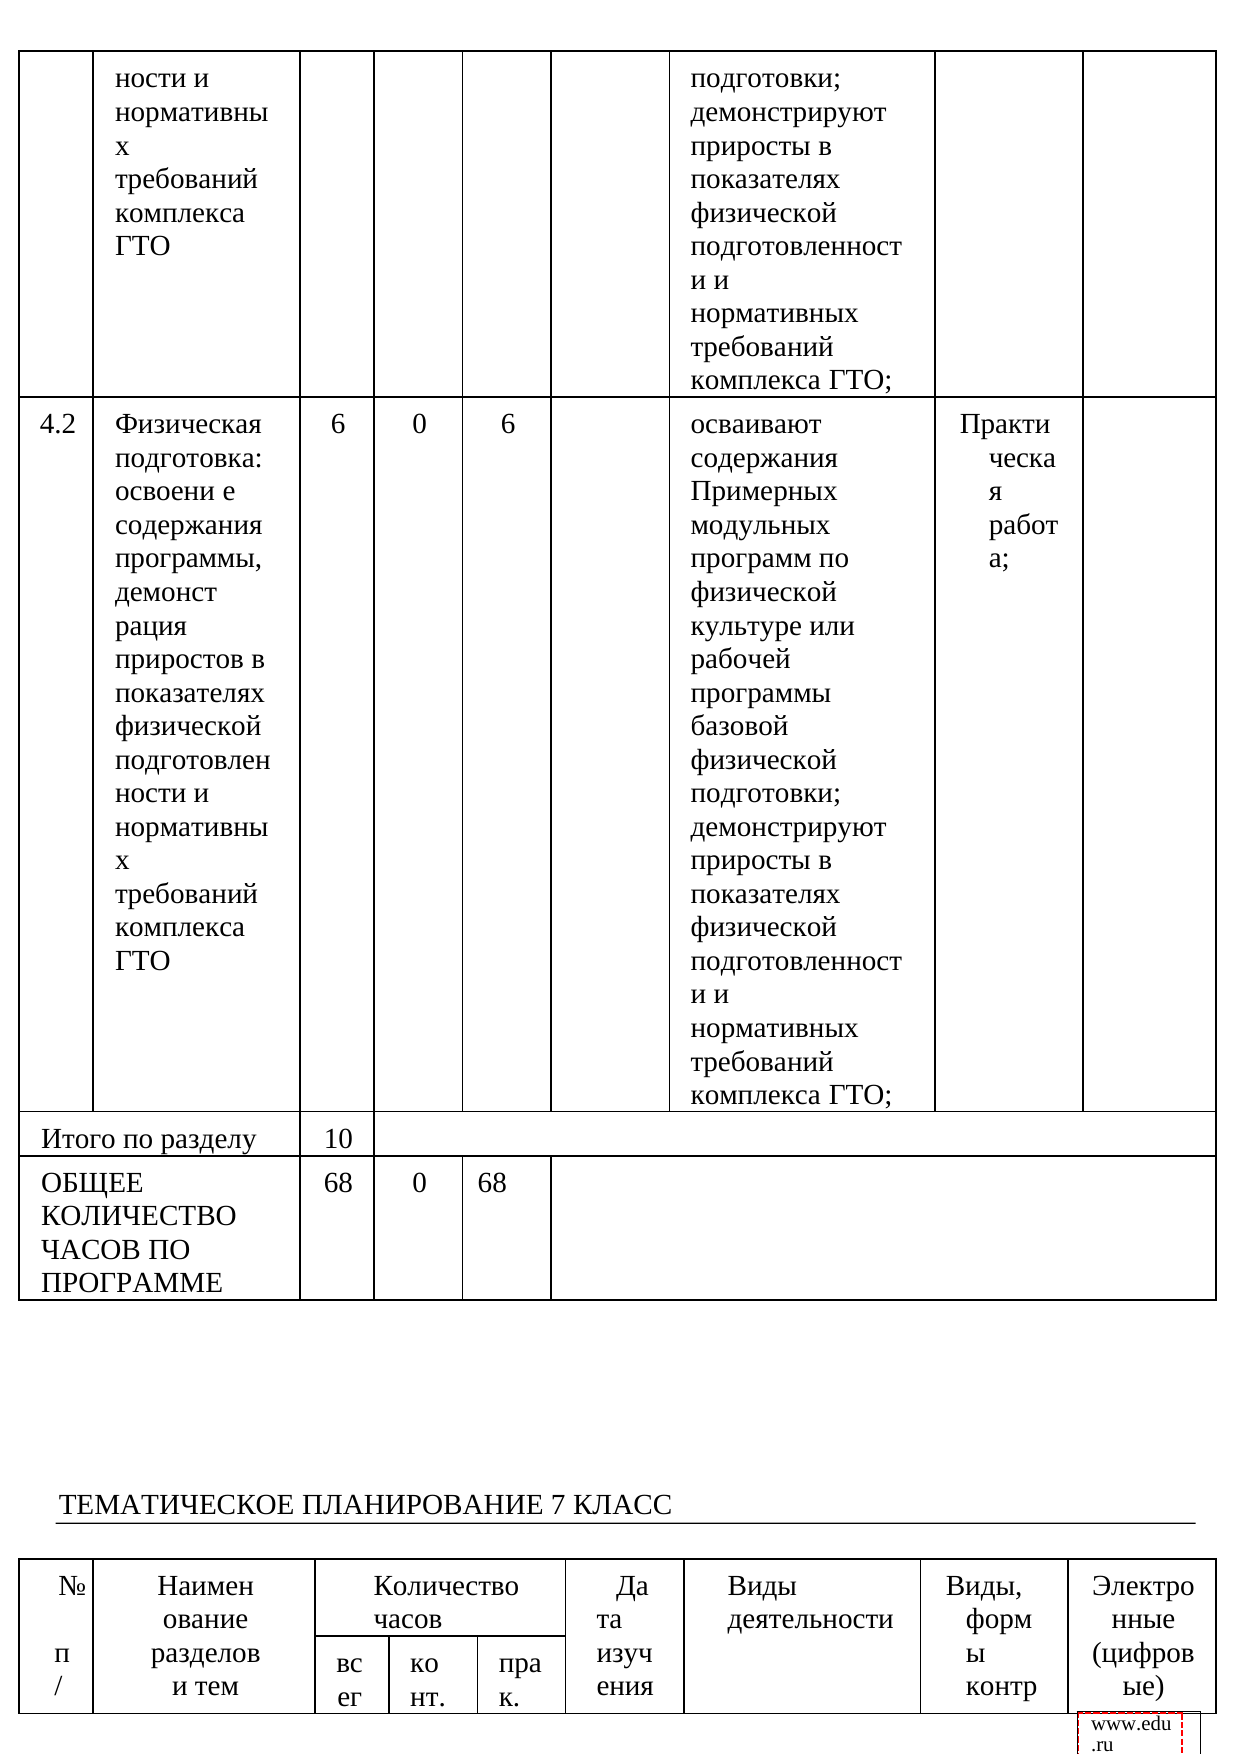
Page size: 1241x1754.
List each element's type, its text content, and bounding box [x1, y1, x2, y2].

table_cell 6 [463, 398, 550, 1111]
table_cell Физическая подготовка: освоени е содержания программы, демонст рация приростов в показателях физической подготовленности и нормативных требований комплекса ГТО [94, 398, 299, 1111]
table_cell ности и нормативных требований комплекса ГТО [94, 52, 299, 396]
table_header Дата изучения [566, 1560, 683, 1713]
table_cell [1084, 398, 1215, 1111]
text ТЕМАТИЧЕСКОЕ ПЛАНИРОВАНИЕ 7 КЛАСС [58, 1487, 1230, 1521]
table_header Наименование разделов и тем [94, 1560, 314, 1713]
table_cell 0 [375, 398, 462, 1111]
table_cell 6 [301, 398, 373, 1111]
table_cell ОБЩЕЕ КОЛИЧЕСТВО ЧАСОВ ПО ПРОГРАММЕ [20, 1157, 299, 1299]
table_cell [375, 1112, 1215, 1155]
table_cell [552, 398, 669, 1111]
table_cell [1084, 52, 1215, 396]
table_header www.edu.ru [1078, 1712, 1182, 1754]
table_cell [463, 52, 550, 396]
table_cell Итого по разделу [20, 1112, 299, 1155]
table_header Виды, формы контр [921, 1560, 1067, 1713]
table_cell 0 [375, 1157, 462, 1299]
table_header Электронные (цифровые) [1069, 1560, 1215, 1713]
table_cell 68 [463, 1157, 550, 1299]
table_header Количество часов [316, 1560, 565, 1635]
table_header [1182, 1712, 1198, 1754]
table_cell Практическая работа; [936, 398, 1082, 1111]
table_cell [552, 52, 669, 396]
table_cell всег [316, 1637, 388, 1713]
table_cell осваивают содержания Примерных модульных программ по физической культуре или рабочей программы базовой физической подготовки; демонстрируют приросты в показателях физической подготовленности и нормативных требований комплекса ГТО; [670, 398, 934, 1111]
table_cell [301, 52, 373, 396]
table_cell конт. [390, 1637, 477, 1713]
table_cell подготовки; демонстрируют приросты в показателях физической подготовленности и нормативных требований комплекса ГТО; [670, 52, 934, 396]
table_header № п/ [20, 1560, 92, 1713]
table_cell [552, 1157, 1215, 1299]
table_cell прак. [478, 1637, 565, 1713]
table_cell 4.2 [20, 398, 92, 1111]
table_cell 68 [301, 1157, 373, 1299]
table_cell [936, 52, 1082, 396]
table_cell [375, 52, 462, 396]
table_header Виды деятельности [685, 1560, 920, 1713]
table_cell [20, 52, 92, 396]
table_cell 10 [301, 1112, 373, 1155]
